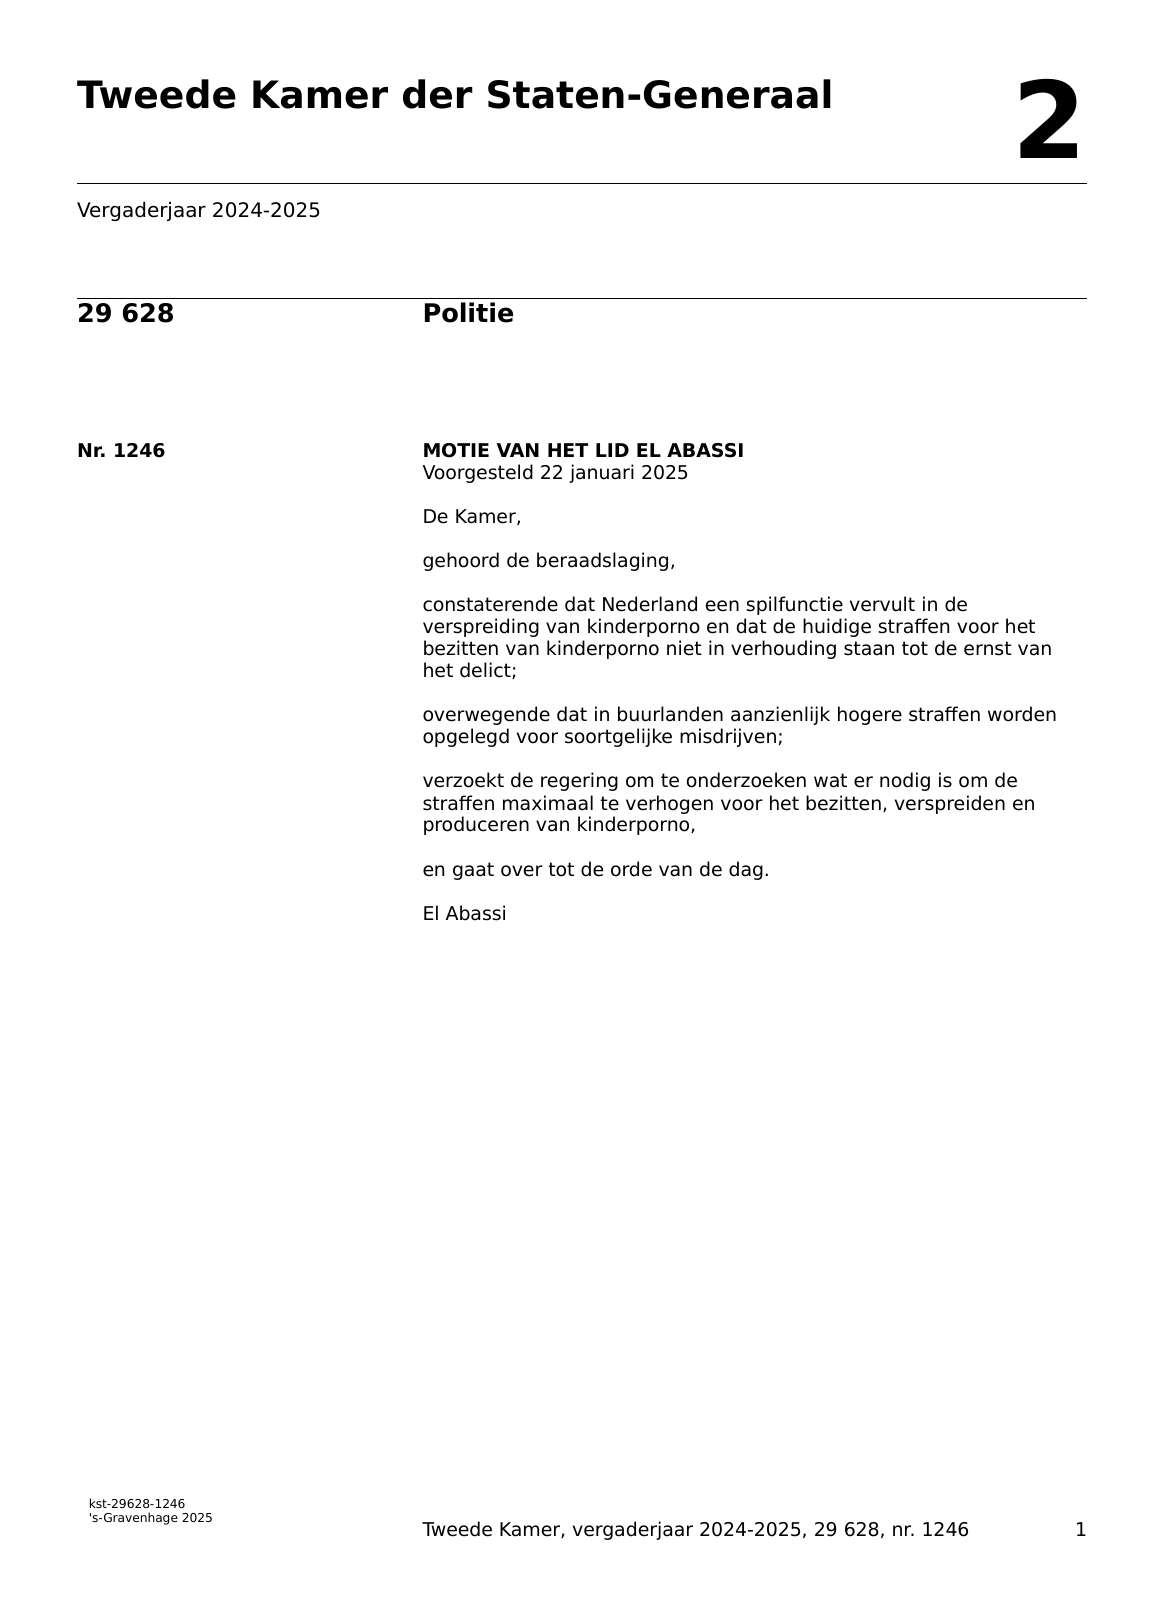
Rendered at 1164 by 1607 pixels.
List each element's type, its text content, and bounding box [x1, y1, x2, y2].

text Voorgesteld 22 januari 2025 [422, 462, 1087, 484]
text 's-Gravenhage 2025 [88, 1511, 323, 1525]
text en gaat over tot de orde van de dag. [422, 858, 1087, 881]
text gehoord de beraadslaging, [422, 550, 1087, 572]
subtitle Nr. 1246 MOTIE VAN HET LID EL ABASSI [77, 440, 1087, 462]
text El Abassi [422, 903, 1087, 925]
table_header 2 [886, 59, 1087, 183]
table_header Tweede Kamer der Staten-Generaal [77, 59, 886, 183]
table_cell Vergaderjaar 2024-2025 [77, 184, 1087, 298]
subtitle 29 628 Politie [77, 299, 1087, 329]
text overwegende dat in buurlanden aanzienlijk hogere straffen worden opgelegd voor soortgelijke misdrijven; [422, 704, 1087, 748]
text constaterende dat Nederland een spilfunctie vervult in de verspreiding van kinderporno en dat de huidige straffen voor het bezitten van kinderporno niet in verhouding staan tot de ernst van het delict; [422, 594, 1087, 682]
text kst-29628-1246 [88, 1497, 323, 1511]
text verzoekt de regering om te onderzoeken wat er nodig is om de straffen maximaal te verhogen voor het bezitten, verspreiden en produceren van kinderporno, [422, 770, 1087, 836]
text De Kamer, [422, 506, 1087, 528]
